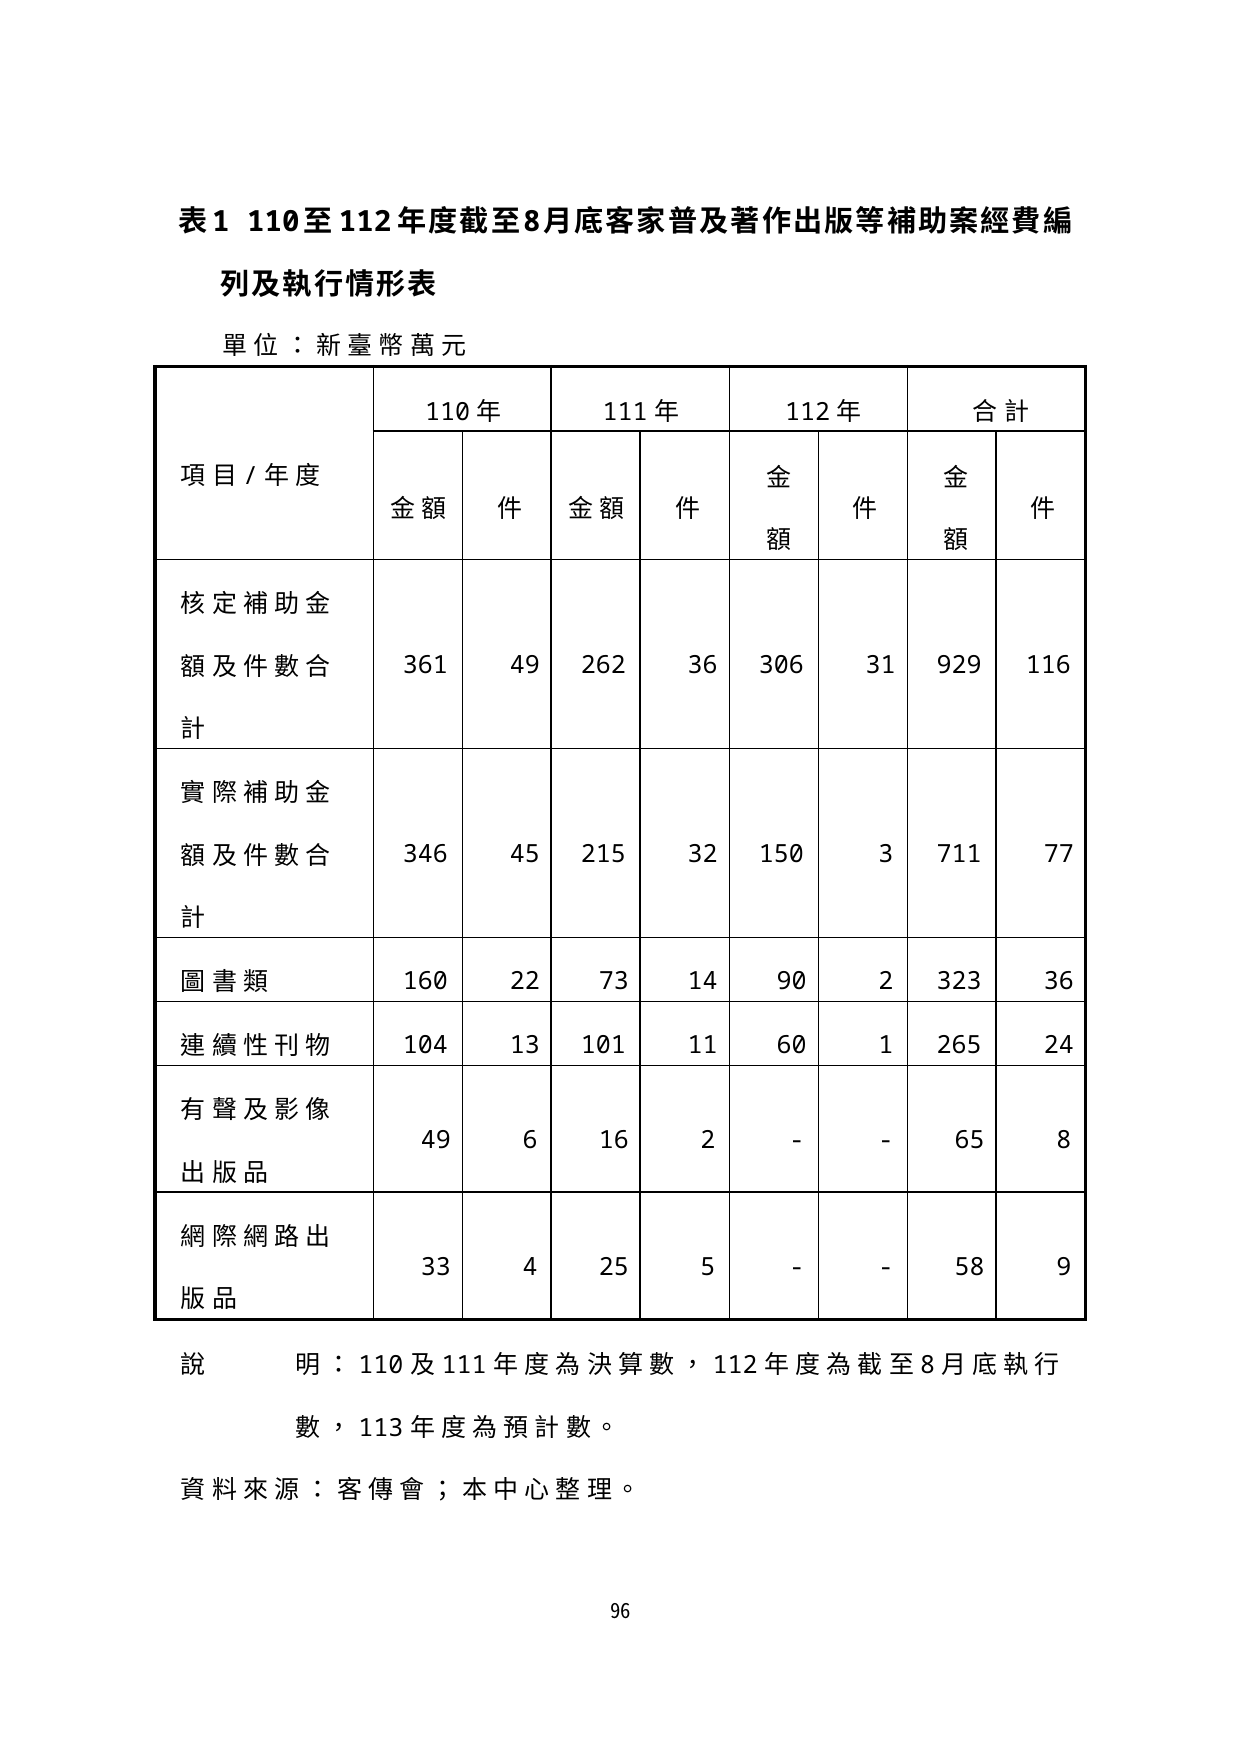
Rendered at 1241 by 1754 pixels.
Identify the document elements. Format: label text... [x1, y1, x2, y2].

table_cell 215 [552, 749, 639, 937]
table_cell - [730, 1066, 818, 1191]
table_cell 件 [463, 432, 550, 558]
table_cell 5 [641, 1193, 729, 1318]
table_cell 361 [374, 560, 462, 747]
table_cell 件 [997, 432, 1084, 558]
table_cell 圖書類 [157, 938, 373, 1001]
table_cell 6 [463, 1066, 550, 1191]
table_cell 711 [908, 749, 995, 937]
table_cell 33 [374, 1193, 462, 1318]
table_header 112年 [730, 368, 907, 430]
table_cell 323 [908, 938, 995, 1001]
table_cell 77 [997, 749, 1084, 937]
table_cell 實際補助金額及件數合計 [157, 749, 373, 937]
table_cell 金額 [374, 432, 462, 558]
table_cell 金額 [552, 432, 639, 558]
table_cell 網際網路出版品 [157, 1193, 373, 1318]
table_cell 3 [819, 749, 907, 937]
text 資料來源：客傳會；本中心整理。 [160, 1446, 1074, 1508]
text 表1 110至112年度截至8月底客家普及著作出版等補助案經費編列及執行情形表 單位：新臺幣萬元 [156, 177, 1087, 365]
table_cell 有聲及影像出版品 [157, 1066, 373, 1191]
table_cell 金額 [730, 432, 818, 558]
table_cell 件 [641, 432, 729, 558]
table_header 項目/年度 [157, 368, 373, 558]
table_cell 49 [463, 560, 550, 747]
table_cell 金額 [908, 432, 995, 558]
table_cell 22 [463, 938, 550, 1001]
table_cell 連續性刊物 [157, 1002, 373, 1065]
table_cell 11 [641, 1002, 729, 1065]
table_cell 核定補助金額及件數合計 [157, 560, 373, 747]
table_cell 90 [730, 938, 818, 1001]
table_cell 73 [552, 938, 639, 1001]
table_cell 1 [819, 1002, 907, 1065]
table_cell - [730, 1193, 818, 1318]
table_cell - [819, 1066, 907, 1191]
table_cell 9 [997, 1193, 1084, 1318]
table_cell 58 [908, 1193, 995, 1318]
table_header 111年 [552, 368, 729, 430]
table_cell 13 [463, 1002, 550, 1065]
table_header 合計 [908, 368, 1084, 430]
table_cell 160 [374, 938, 462, 1001]
table_cell 346 [374, 749, 462, 937]
table_cell 262 [552, 560, 639, 747]
table_cell 2 [641, 1066, 729, 1191]
table_cell 14 [641, 938, 729, 1001]
table_cell 45 [463, 749, 550, 937]
table_cell 150 [730, 749, 818, 937]
table_cell 25 [552, 1193, 639, 1318]
table_cell 32 [641, 749, 729, 937]
table_cell 16 [552, 1066, 639, 1191]
table_cell 2 [819, 938, 907, 1001]
table_cell 36 [997, 938, 1084, 1001]
table_cell 306 [730, 560, 818, 747]
table_cell 31 [819, 560, 907, 747]
table_cell 8 [997, 1066, 1084, 1191]
table_cell 929 [908, 560, 995, 747]
table_cell - [819, 1193, 907, 1318]
table_cell 265 [908, 1002, 995, 1065]
table_cell 36 [641, 560, 729, 747]
table_header 110年 [374, 368, 550, 430]
table_cell 件 [819, 432, 907, 558]
text 說 明：110及111年度為決算數，112年度為截至8月底執行數，113年度為預計數。 [160, 1321, 1087, 1446]
table_cell 24 [997, 1002, 1084, 1065]
table_cell 49 [374, 1066, 462, 1191]
table_cell 116 [997, 560, 1084, 747]
table_cell 4 [463, 1193, 550, 1318]
table_cell 60 [730, 1002, 818, 1065]
table_cell 65 [908, 1066, 995, 1191]
table_cell 104 [374, 1002, 462, 1065]
table_cell 101 [552, 1002, 639, 1065]
